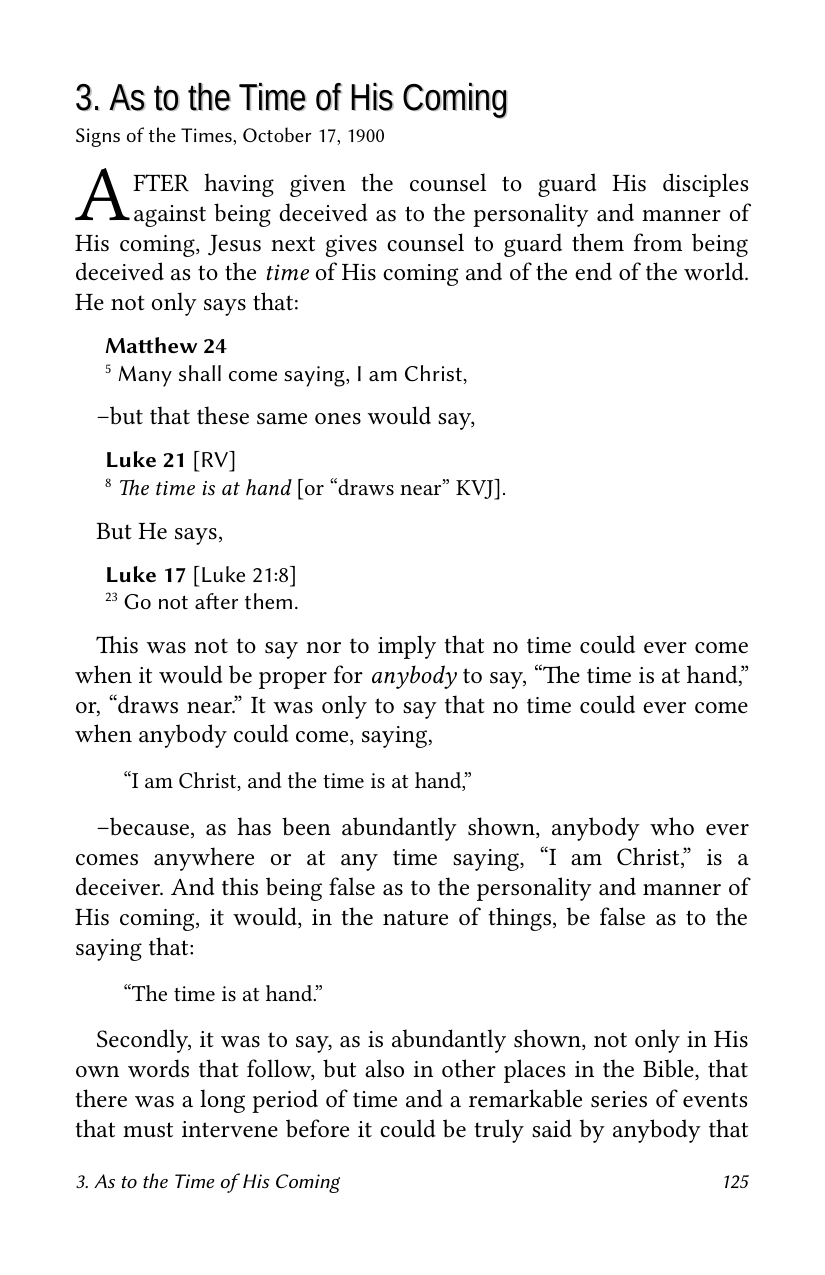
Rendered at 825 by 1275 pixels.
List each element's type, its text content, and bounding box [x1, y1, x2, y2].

text Signs of the Times, October 17, 1900 [75, 124, 750, 148]
text AFTER having given the counsel to guard His disciples against being deceived as to the personality and manner of His coming, Jesus next gives counsel to guard them from being deceived as to the time of His coming and of the end of the world. He not only says that: [75, 169, 750, 317]
title As to the Time of His Coming [75, 75, 750, 118]
text But He says, [75, 517, 750, 545]
text –but that these same ones would say, [75, 402, 750, 431]
text –because, as has been abundantly shown, anybody who ever comes anywhere or at any time saying, “I am Christ,” is a deceiver. And this being false as to the personality and manner of His coming, it would, in the nature of things, be false as to the saying that: [75, 813, 750, 961]
text Luke 17 [Luke 21:8] [105, 562, 750, 588]
text Secondly, it was to say, as is abundantly shown, not only in His own words that follow, but also in other places in the Bible, that there was a long period of time and a remarkable series of events that must intervene before it could be truly said by anybody that [75, 1025, 750, 1143]
text Luke 21 [RV] [105, 447, 750, 473]
text Matthew 24 [105, 333, 750, 359]
text 8 The time is at hand [or “draws near” KVJ]. [105, 475, 720, 501]
text 5 Many shall come saying, I am Christ, [105, 361, 720, 387]
text 23 Go not after them. [105, 589, 720, 615]
text “I am Christ, and the time is at hand,” [105, 768, 720, 794]
text “The time is at hand.” [105, 981, 720, 1007]
text This was not to say nor to imply that no time could ever come when it would be proper for anybody to say, “The time is at hand,” or, “draws near.” It was only to say that no time could ever come when anybody could come, saying, [75, 631, 750, 749]
